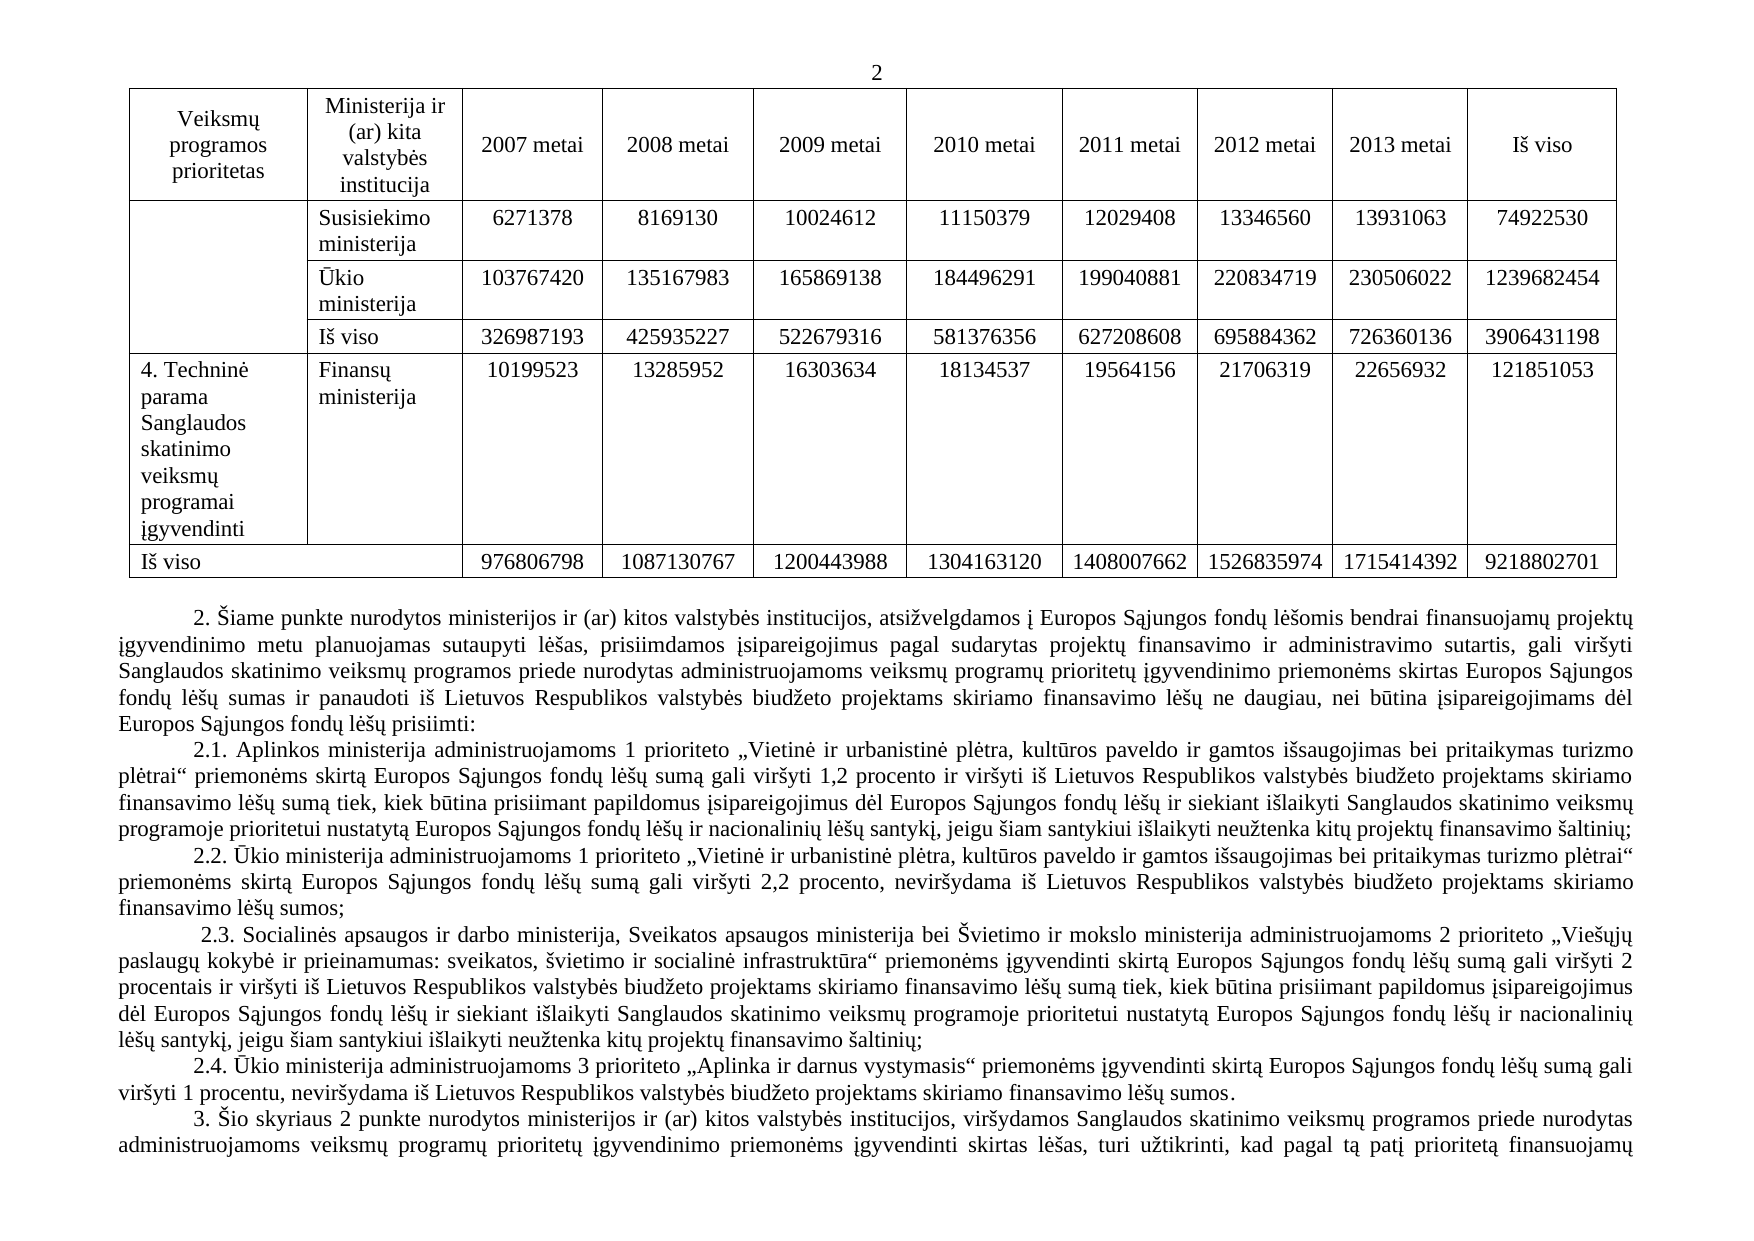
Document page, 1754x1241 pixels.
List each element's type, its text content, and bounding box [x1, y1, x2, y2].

table_header 2010 metai [907, 89, 1062, 200]
table_cell 13931063 [1333, 201, 1467, 260]
table_cell 9218802701 [1468, 545, 1616, 577]
text 3. Šio skyriaus 2 punkte nurodytos ministerijos ir (ar) kitos valstybės institucijos, viršydamos Sanglaudos skatinimo veiksmų programos priede nurodytas administruojamoms veiksmų programų prioritetų įgyvendinimo priemonėms įgyvendinti skirtas lėšas, turi užtikrinti, kad pagal tą patį prioritetą finansuojamų [118, 1105, 1636, 1158]
table_cell 1715414392 [1333, 545, 1467, 577]
table_cell 4. Techninė parama Sanglaudos skatinimo veiksmų programai įgyvendinti [130, 354, 307, 544]
table_cell 165869138 [754, 261, 906, 319]
table_cell 976806798 [463, 545, 602, 577]
table_header Veiksmų programos prioritetas [130, 89, 307, 200]
table_cell 13346560 [1198, 201, 1332, 260]
table_cell 199040881 [1063, 261, 1197, 319]
table_cell 19564156 [1063, 354, 1197, 544]
table_cell 11150379 [907, 201, 1062, 260]
table_header 2011 metai [1063, 89, 1197, 200]
table_cell Iš viso [308, 320, 462, 352]
table_cell 21706319 [1198, 354, 1332, 544]
table_cell 8169130 [603, 201, 753, 260]
table_cell 6271378 [463, 201, 602, 260]
table_cell 3906431198 [1468, 320, 1616, 352]
table_cell 12029408 [1063, 201, 1197, 260]
table_cell 1408007662 [1063, 545, 1197, 577]
table_cell Susisiekimo ministerija [308, 201, 462, 260]
table_header 2008 metai [603, 89, 753, 200]
table_cell 695884362 [1198, 320, 1332, 352]
table_cell 522679316 [754, 320, 906, 352]
table_cell 326987193 [463, 320, 602, 352]
text 2.1. Aplinkos ministerija administruojamoms 1 prioriteto „Vietinė ir urbanistinė plėtra, kultūros paveldo ir gamtos išsaugojimas bei pritaikymas turizmo plėtrai“ priemonėms skirtą Europos Sąjungos fondų lėšų sumą gali viršyti 1,2 procento ir viršyti iš Lietuvos Respublikos valstybės biudžeto projektams skiriamo finansavimo lėšų sumą tiek, kiek būtina prisiimant papildomus įsipareigojimus dėl Europos Sąjungos fondų lėšų ir siekiant išlaikyti Sanglaudos skatinimo veiksmų programoje prioritetui nustatytą Europos Sąjungos fondų lėšų ir nacionalinių lėšų santykį, jeigu šiam santykiui išlaikyti neužtenka kitų projektų finansavimo šaltinių; [118, 736, 1636, 842]
table_cell 726360136 [1333, 320, 1467, 352]
table_cell 1087130767 [603, 545, 753, 577]
table_cell 581376356 [907, 320, 1062, 352]
table_cell 13285952 [603, 354, 753, 544]
table_cell Ūkio ministerija [308, 261, 462, 319]
table_header Ministerija ir (ar) kita valstybės institucija [308, 89, 462, 200]
text 2.3. Socialinės apsaugos ir darbo ministerija, Sveikatos apsaugos ministerija bei Švietimo ir mokslo ministerija administruojamoms 2 prioriteto „Viešųjų paslaugų kokybė ir prieinamumas: sveikatos, švietimo ir socialinė infrastruktūra“ priemonėms įgyvendinti skirtą Europos Sąjungos fondų lėšų sumą gali viršyti 2 procentais ir viršyti iš Lietuvos Respublikos valstybės biudžeto projektams skiriamo finansavimo lėšų sumą tiek, kiek būtina prisiimant papildomus įsipareigojimus dėl Europos Sąjungos fondų lėšų ir siekiant išlaikyti Sanglaudos skatinimo veiksmų programoje prioritetui nustatytą Europos Sąjungos fondų lėšų ir nacionalinių lėšų santykį, jeigu šiam santykiui išlaikyti neužtenka kitų projektų finansavimo šaltinių; [118, 921, 1636, 1052]
table_cell 103767420 [463, 261, 602, 319]
table_cell Finansų ministerija [308, 354, 462, 544]
table_cell 1526835974 [1198, 545, 1332, 577]
table_cell 184496291 [907, 261, 1062, 319]
table_cell 10024612 [754, 201, 906, 260]
table_cell 135167983 [603, 261, 753, 319]
table_cell 230506022 [1333, 261, 1467, 319]
table_cell 16303634 [754, 354, 906, 544]
table_cell 74922530 [1468, 201, 1616, 260]
table_cell 18134537 [907, 354, 1062, 544]
text 2. Šiame punkte nurodytos ministerijos ir (ar) kitos valstybės institucijos, atsižvelgdamos į Europos Sąjungos fondų lėšomis bendrai finansuojamų projektų įgyvendinimo metu planuojamas sutaupyti lėšas, prisiimdamos įsipareigojimus pagal sudarytas projektų finansavimo ir administravimo sutartis, gali viršyti Sanglaudos skatinimo veiksmų programos priede nurodytas administruojamoms veiksmų programų prioritetų įgyvendinimo priemonėms skirtas Europos Sąjungos fondų lėšų sumas ir panaudoti iš Lietuvos Respublikos valstybės biudžeto projektams skiriamo finansavimo lėšų ne daugiau, nei būtina įsipareigojimams dėl Europos Sąjungos fondų lėšų prisiimti: [118, 604, 1636, 736]
table_cell 1239682454 [1468, 261, 1616, 319]
table_cell 10199523 [463, 354, 602, 544]
table_header 2013 metai [1333, 89, 1467, 200]
table_header 2009 metai [754, 89, 906, 200]
table_header 2012 metai [1198, 89, 1332, 200]
table_cell [130, 201, 307, 352]
table_header 2007 metai [463, 89, 602, 200]
text 2.2. Ūkio ministerija administruojamoms 1 prioriteto „Vietinė ir urbanistinė plėtra, kultūros paveldo ir gamtos išsaugojimas bei pritaikymas turizmo plėtrai“ priemonėms skirtą Europos Sąjungos fondų lėšų sumą gali viršyti 2,2 procento, neviršydama iš Lietuvos Respublikos valstybės biudžeto projektams skiriamo finansavimo lėšų sumos; [118, 842, 1636, 921]
table_cell 121851053 [1468, 354, 1616, 544]
table_cell 220834719 [1198, 261, 1332, 319]
table_cell 627208608 [1063, 320, 1197, 352]
table_cell 425935227 [603, 320, 753, 352]
table_cell Iš viso [130, 545, 462, 577]
table_cell 22656932 [1333, 354, 1467, 544]
text 2.4. Ūkio ministerija administruojamoms 3 prioriteto „Aplinka ir darnus vystymasis“ priemonėms įgyvendinti skirtą Europos Sąjungos fondų lėšų sumą gali viršyti 1 procentu, neviršydama iš Lietuvos Respublikos valstybės biudžeto projektams skiriamo finansavimo lėšų sumos. [118, 1052, 1636, 1105]
table_header Iš viso [1468, 89, 1616, 200]
table_cell 1200443988 [754, 545, 906, 577]
table_cell 1304163120 [907, 545, 1062, 577]
